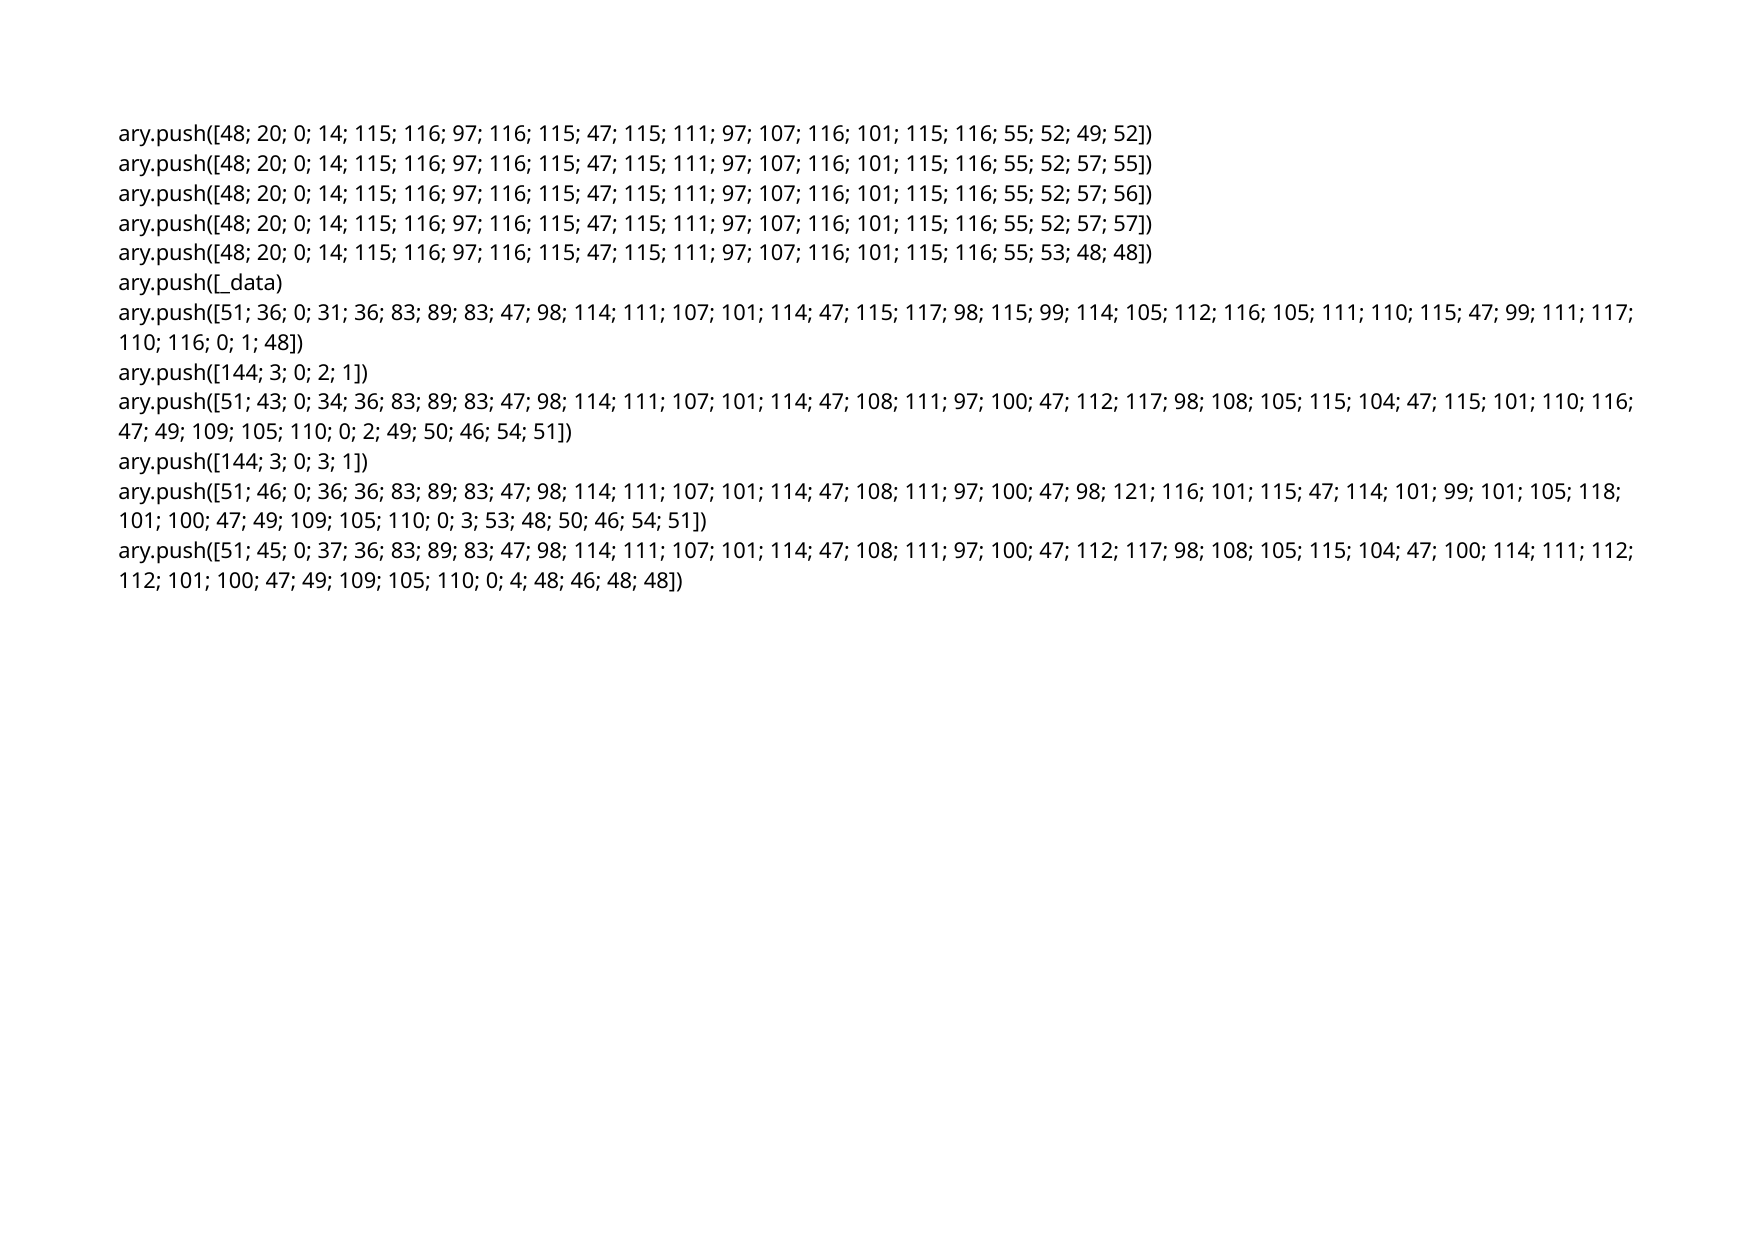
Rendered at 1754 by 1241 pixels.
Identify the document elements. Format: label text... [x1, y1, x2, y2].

text ary.push([144; 3; 0; 2; 1]) [118, 356, 1636, 386]
text ary.push([51; 46; 0; 36; 36; 83; 89; 83; 47; 98; 114; 111; 107; 101; 114; 47; 108; 111; 97; 100; 47; 98; 121; 116; 101; 115; 47; 114; 101; 99; 101; 105; 118; 101; 100; 47; 49; 109; 105; 110; 0; 3; 53; 48; 50; 46; 54; 51]) [118, 476, 1636, 535]
text ary.push([51; 45; 0; 37; 36; 83; 89; 83; 47; 98; 114; 111; 107; 101; 114; 47; 108; 111; 97; 100; 47; 112; 117; 98; 108; 105; 115; 104; 47; 100; 114; 111; 112; 112; 101; 100; 47; 49; 109; 105; 110; 0; 4; 48; 46; 48; 48]) [118, 535, 1636, 595]
text ary.push([_data) [118, 267, 1636, 297]
text ary.push([51; 36; 0; 31; 36; 83; 89; 83; 47; 98; 114; 111; 107; 101; 114; 47; 115; 117; 98; 115; 99; 114; 105; 112; 116; 105; 111; 110; 115; 47; 99; 111; 117; 110; 116; 0; 1; 48]) [118, 297, 1636, 356]
text ary.push([144; 3; 0; 3; 1]) [118, 446, 1636, 476]
text ary.push([48; 20; 0; 14; 115; 116; 97; 116; 115; 47; 115; 111; 97; 107; 116; 101; 115; 116; 55; 52; 57; 55]) [118, 148, 1636, 178]
text ary.push([48; 20; 0; 14; 115; 116; 97; 116; 115; 47; 115; 111; 97; 107; 116; 101; 115; 116; 55; 52; 57; 56]) [118, 178, 1636, 207]
text ary.push([48; 20; 0; 14; 115; 116; 97; 116; 115; 47; 115; 111; 97; 107; 116; 101; 115; 116; 55; 52; 57; 57]) [118, 207, 1636, 237]
text ary.push([51; 43; 0; 34; 36; 83; 89; 83; 47; 98; 114; 111; 107; 101; 114; 47; 108; 111; 97; 100; 47; 112; 117; 98; 108; 105; 115; 104; 47; 115; 101; 110; 116; 47; 49; 109; 105; 110; 0; 2; 49; 50; 46; 54; 51]) [118, 386, 1636, 446]
text ary.push([48; 20; 0; 14; 115; 116; 97; 116; 115; 47; 115; 111; 97; 107; 116; 101; 115; 116; 55; 52; 49; 52]) [118, 118, 1636, 148]
text ary.push([48; 20; 0; 14; 115; 116; 97; 116; 115; 47; 115; 111; 97; 107; 116; 101; 115; 116; 55; 53; 48; 48]) [118, 237, 1636, 267]
